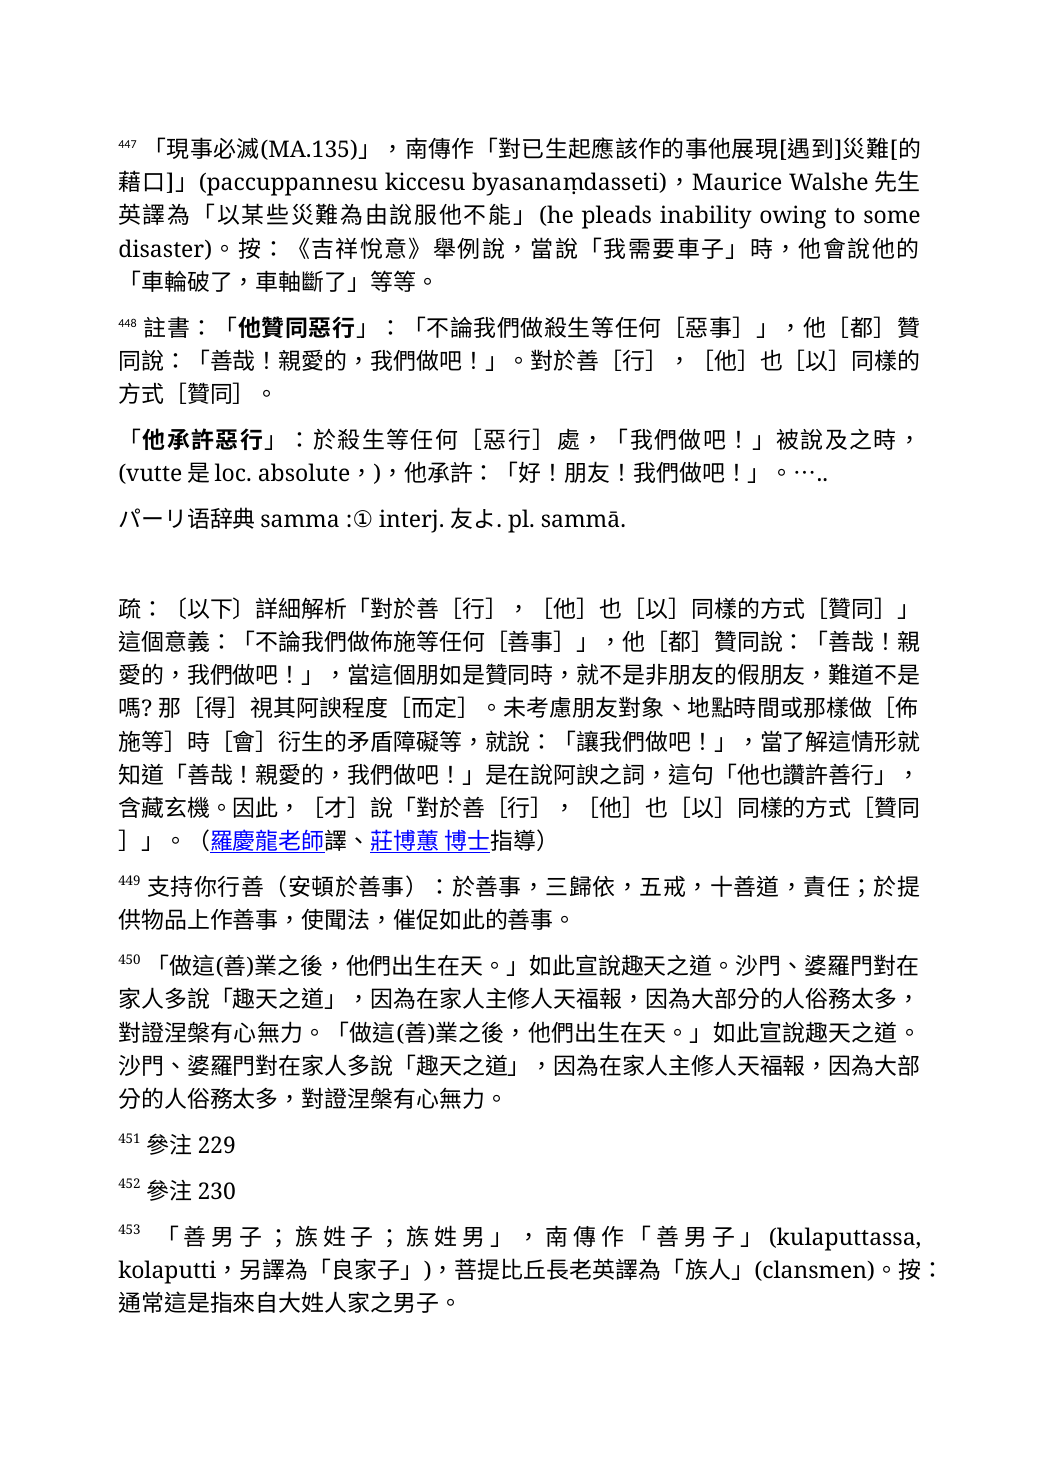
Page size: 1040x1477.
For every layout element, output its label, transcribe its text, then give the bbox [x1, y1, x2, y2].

text パーリ语辞典samma :① interj. 友よ. pl. sammā. [118, 501, 921, 534]
text 參注 229 [118, 1127, 921, 1160]
text 「善男子；族姓子；族姓男」，南傳作「善男子」(kulaputtassa, kolaputti，另譯為「良家子」)，菩提比丘長老英譯為「族人」(clansmen)。按：通常這是指來自大姓人家之男子。 [118, 1218, 921, 1318]
text 註書：「他贊同惡行」：「不論我們做殺生等任何［惡事］」，他［都］贊同說：「善哉！親愛的，我們做吧！」。對於善［行］，［他］也［以］同樣的方式［贊同］。 [118, 310, 921, 409]
text 疏：〔以下〕詳細解析「對於善［行］，［他］也［以］同樣的方式［贊同］」這個意義：「不論我們做佈施等任何［善事］」，他［都］贊同說：「善哉！親愛的，我們做吧！」，當這個朋如是贊同時，就不是非朋友的假朋友，難道不是嗎? 那［得］視其阿諛程度［而定］。未考慮朋友對象、地點時間或那樣做［佈施等］時［會］衍生的矛盾障礙等，就說：「讓我們做吧！」，當了解這情形就知道「善哉！親愛的，我們做吧！」是在說阿諛之詞，這句「他也讚許善行」，含藏玄機。因此，［才］說「對於善［行］，［他］也［以］同樣的方式［贊同］」。（羅慶龍老師譯、莊博蕙 博士指導） [118, 591, 921, 856]
text 「做這(善)業之後，他們出生在天。」如此宣說趣天之道。沙門、婆羅門對在家人多說「趣天之道」，因為在家人主修人天福報，因為大部分的人俗務太多，對證涅槃有心無力。「做這(善)業之後，他們出生在天。」如此宣說趣天之道。沙門、婆羅門對在家人多說「趣天之道」，因為在家人主修人天福報，因為大部分的人俗務太多，對證涅槃有心無力。 [118, 948, 921, 1114]
text 支持你行善（安頓於善事）：於善事，三歸依，五戒，十善道，責任；於提供物品上作善事，使聞法，催促如此的善事。 [118, 869, 921, 936]
text 「他承許惡行」：於殺生等任何［惡行］處，「我們做吧！」被說及之時，(vutte是loc. absolute，)，他承許：「好！朋友！我們做吧！」。….. [118, 422, 921, 488]
text 參注 230 [118, 1173, 921, 1206]
text 「現事必滅(MA.135)」，南傳作「對已生起應該作的事他展現[遇到]災難[的藉口]」(paccuppannesu kiccesu byasanaṃ dasseti)，Maurice Walshe先生英譯為「以某些災難為由說服他不能」(he pleads inability owing to some disaster)。按：《吉祥悅意》舉例說，當說「我需要車子」時，他會說他的「車輪破了，車軸斷了」等等。 [118, 131, 921, 297]
